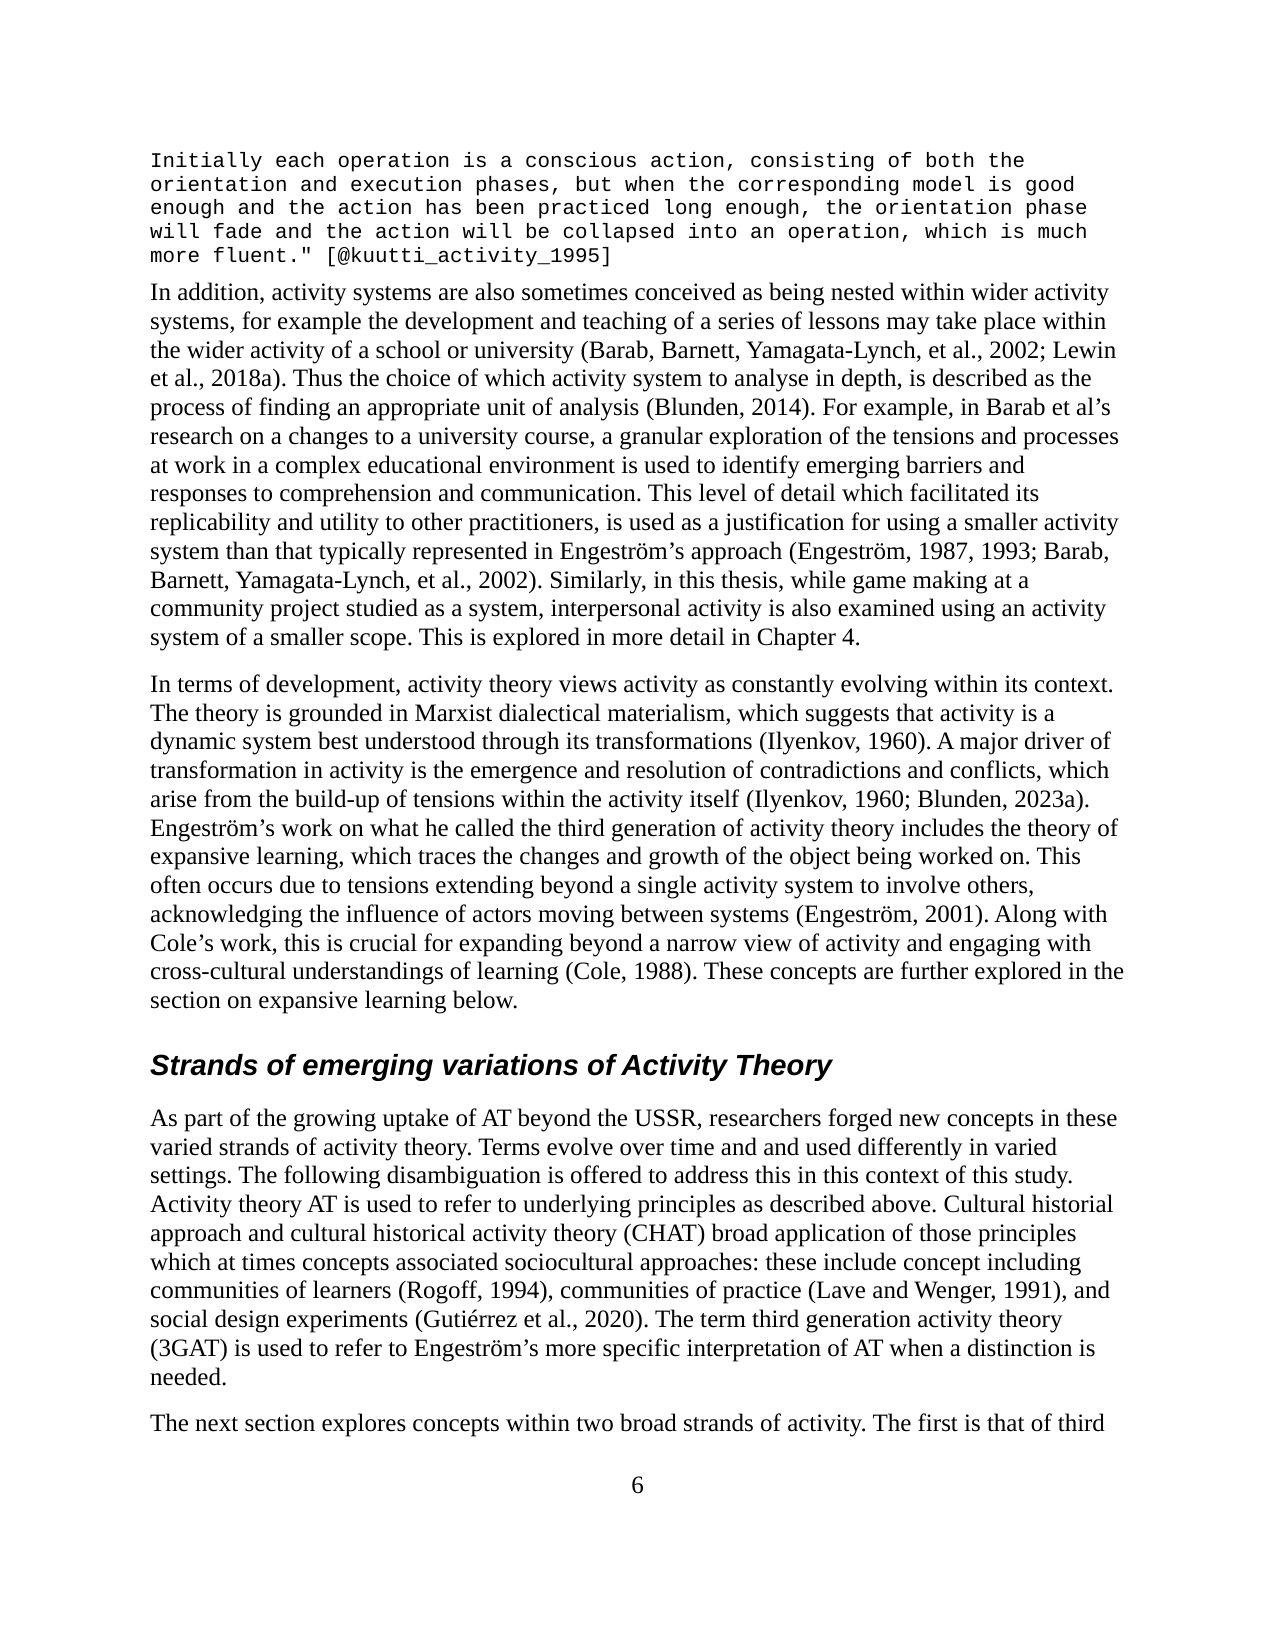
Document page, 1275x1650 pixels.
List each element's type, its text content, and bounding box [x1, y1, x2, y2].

subtitle Strands of emerging variations of Activity Theory [150, 1048, 1125, 1081]
text The next section explores concepts within two broad strands of activity. The first is that of third [150, 1408, 1125, 1437]
text In addition, activity systems are also sometimes conceived as being nested within wider activity systems, for example the development and teaching of a series of lessons may take place within the wider activity of a school or university (Barab, Barnett, Yamagata-Lynch, et al., 2002; Lewin et al., 2018a). Thus the choice of which activity system to analyse in depth, is described as the process of finding an appropriate unit of analysis (Blunden, 2014). For example, in Barab et al’s research on a changes to a university course, a granular exploration of the tensions and processes at work in a complex educational environment is used to identify emerging barriers and responses to comprehension and communication. This level of detail which facilitated its replicability and utility to other practitioners, is used as a justification for using a smaller activity system than that typically represented in Engeström’s approach (Engeström, 1987, 1993; Barab, Barnett, Yamagata-Lynch, et al., 2002). Similarly, in this thesis, while game making at a community project studied as a system, interpersonal activity is also examined using an activity system of a smaller scope. This is explored in more detail in Chapter 4. [150, 277, 1125, 651]
text In terms of development, activity theory views activity as constantly evolving within its context. The theory is grounded in Marxist dialectical materialism, which suggests that activity is a dynamic system best understood through its transformations (Ilyenkov, 1960). A major driver of transformation in activity is the emergence and resolution of contradictions and conflicts, which arise from the build-up of tensions within the activity itself (Ilyenkov, 1960; Blunden, 2023a). Engeström’s work on what he called the third generation of activity theory includes the theory of expansive learning, which traces the changes and growth of the object being worked on. This often occurs due to tensions extending beyond a single activity system to involve others, acknowledging the influence of actors moving between systems (Engeström, 2001). Along with Cole’s work, this is crucial for expanding beyond a narrow view of activity and engaging with cross-cultural understandings of learning (Cole, 1988). These concepts are further explored in the section on expansive learning below. [150, 669, 1125, 1014]
text Initially each operation is a conscious action, consisting of both the orientation and execution phases, but when the corresponding model is good enough and the action has been practiced long enough, the orientation phase will fade and the action will be collapsed into an operation, which is much more fluent." [@kuutti_activity_1995] [150, 150, 1125, 268]
text As part of the growing uptake of AT beyond the USSR, researchers forged new concepts in these varied strands of activity theory. Terms evolve over time and and used differently in varied settings. The following disambiguation is offered to address this in this context of this study. Activity theory AT is used to refer to underlying principles as described above. Cultural historial approach and cultural historical activity theory (CHAT) broad application of those principles which at times concepts associated sociocultural approaches: these include concept including communities of learners (Rogoff, 1994), communities of practice (Lave and Wenger, 1991), and social design experiments (Gutiérrez et al., 2020). The term third generation activity theory (3GAT) is used to refer to Engeström’s more specific interpretation of AT when a distinction is needed. [150, 1103, 1125, 1390]
